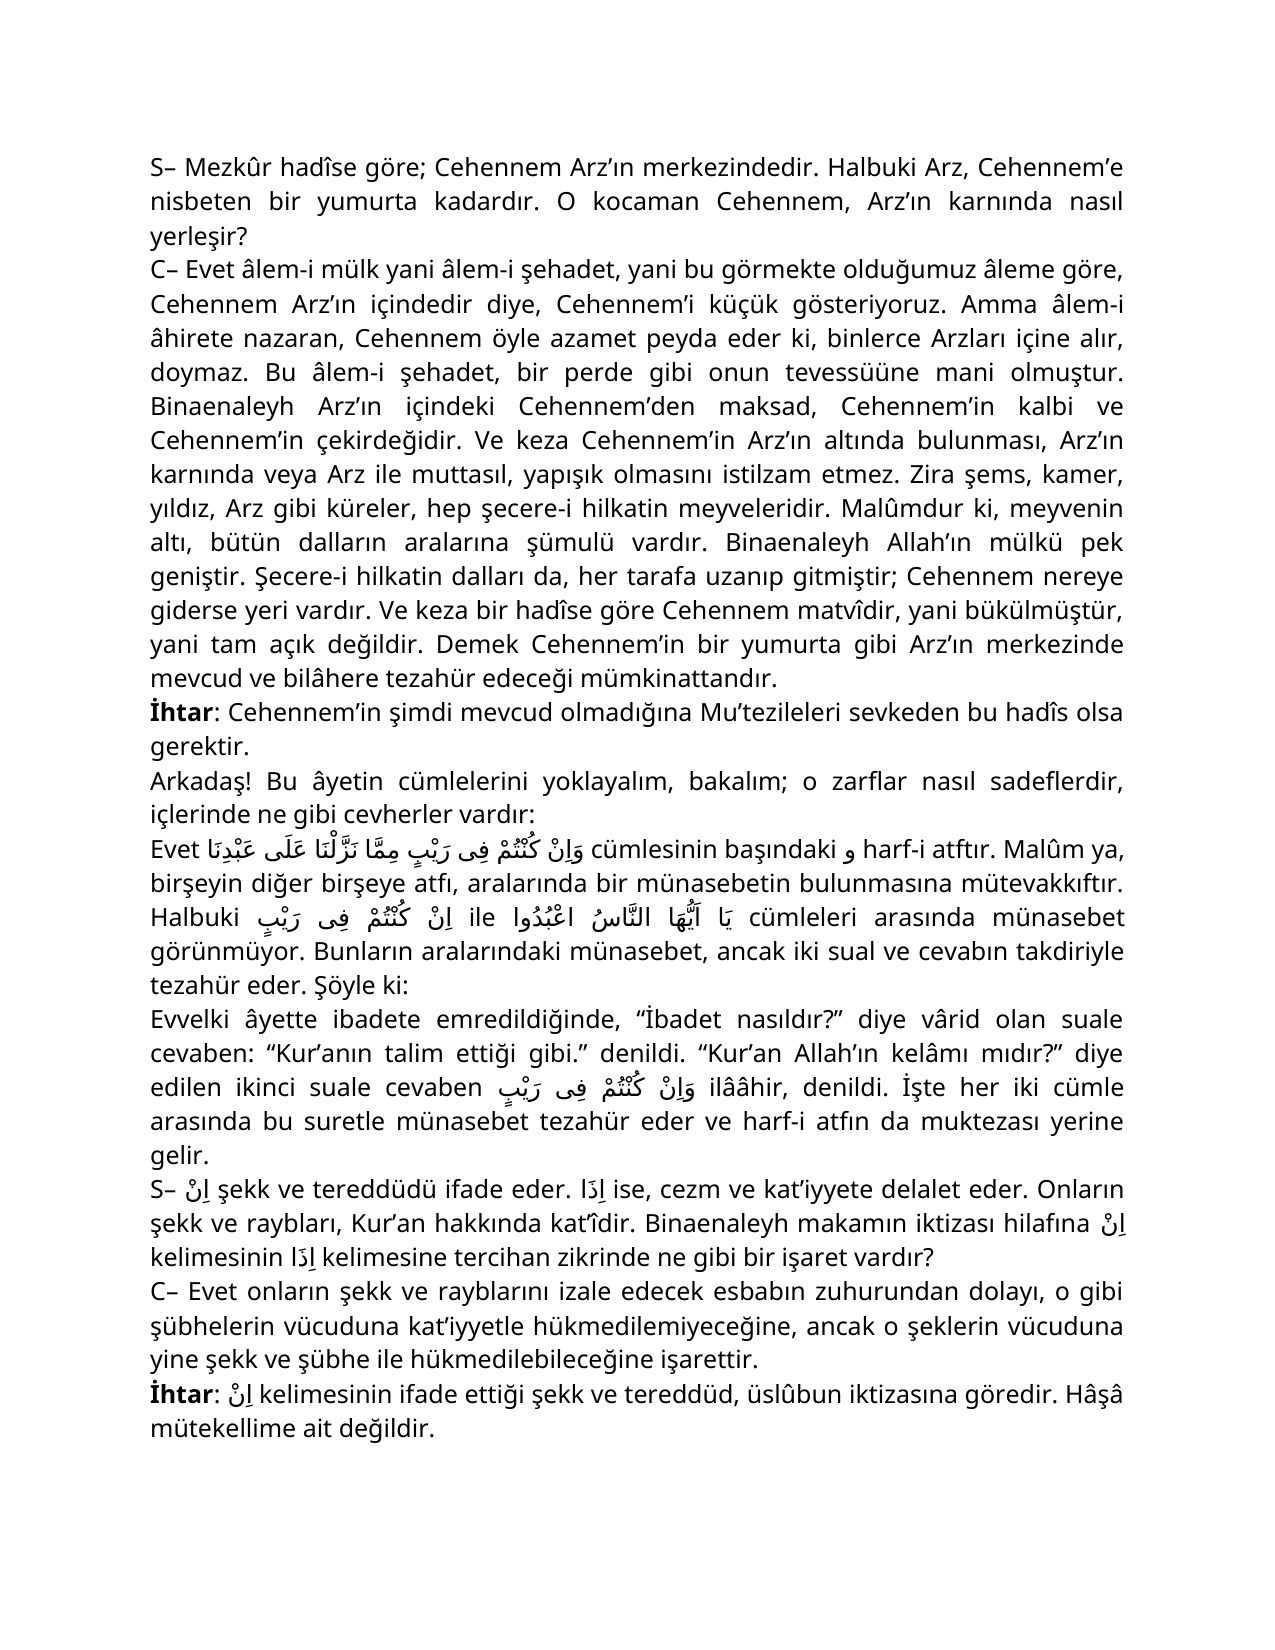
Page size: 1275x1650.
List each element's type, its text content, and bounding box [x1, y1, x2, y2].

text S– اِنْ şekk ve tereddüdü ifade eder. اِذَا ise, cezm ve kat’iyyete delalet eder. Onların şekk ve raybları, Kur’an hakkında kat’îdir. Binaenaleyh makamın iktizası hilafına اِنْ kelimesinin اِذَا kelimesine tercihan zikrinde ne gibi bir işaret vardır? [150, 1172, 1125, 1274]
text Evet وَاِنْ كُنْتُمْ فِى رَيْبٍ مِمَّا نَزَّلْنَا عَلَى عَبْدِنَا cümlesinin başındaki و harf-i atftır. Malûm ya, birşeyin diğer birşeye atfı, aralarında bir münasebetin bulunmasına mütevakkıftır. Halbuki اِنْ كُنْتُمْ فِى رَيْبٍ ile يَا اَيُّهَا النَّاسُ اعْبُدُوا cümleleri arasında münasebet görünmüyor. Bunların aralarındaki münasebet, ancak iki sual ve cevabın takdiriyle tezahür eder. Şöyle ki: [150, 831, 1125, 1002]
text S– Mezkûr hadîse göre; Cehennem Arz’ın merkezindedir. Halbuki Arz, Cehennem’e nisbeten bir yumurta kadardır. O kocaman Cehennem, Arz’ın karnında nasıl yerleşir? [150, 150, 1125, 252]
text C– Evet onların şekk ve rayblarını izale edecek esbabın zuhurundan dolayı, o gibi şübhelerin vücuduna kat’iyyetle hükmedilemiyeceğine, ancak o şeklerin vücuduna yine şekk ve şübhe ile hükmedilebileceğine işarettir. [150, 1274, 1125, 1376]
text Arkadaş! Bu âyetin cümlelerini yoklayalım, bakalım; o zarflar nasıl sadeflerdir, içlerinde ne gibi cevherler vardır: [150, 763, 1125, 831]
text Evvelki âyette ibadete emredildiğinde, “İbadet nasıldır?” diye vârid olan suale cevaben: “Kur’anın talim ettiği gibi.” denildi. “Kur’an Allah’ın kelâmı mıdır?” diye edilen ikinci suale cevaben وَاِنْ كُنْتُمْ فِى رَيْبٍ ilââhir, denildi. İşte her iki cümle arasında bu suretle münasebet tezahür eder ve harf-i atfın da muktezası yerine gelir. [150, 1002, 1125, 1172]
text C– Evet âlem-i mülk yani âlem-i şehadet, yani bu görmekte olduğumuz âleme göre, Cehennem Arz’ın içindedir diye, Cehennem’i küçük gösteriyoruz. Amma âlem-i âhirete nazaran, Cehennem öyle azamet peyda eder ki, binlerce Arzları içine alır, doymaz. Bu âlem-i şehadet, bir perde gibi onun tevessüüne mani olmuştur. Binaenaleyh Arz’ın içindeki Cehennem’den maksad, Cehennem’in kalbi ve Cehennem’in çekirdeğidir. Ve keza Cehennem’in Arz’ın altında bulunması, Arz’ın karnında veya Arz ile muttasıl, yapışık olmasını istilzam etmez. Zira şems, kamer, yıldız, Arz gibi küreler, hep şecere-i hilkatin meyveleridir. Malûmdur ki, meyvenin altı, bütün dalların aralarına şümulü vardır. Binaenaleyh Allah’ın mülkü pek geniştir. Şecere-i hilkatin dalları da, her tarafa uzanıp gitmiştir; Cehennem nereye giderse yeri vardır. Ve keza bir hadîse göre Cehennem matvîdir, yani bükülmüştür, yani tam açık değildir. Demek Cehennem’in bir yumurta gibi Arz’ın merkezinde mevcud ve bilâhere tezahür edeceği mümkinattandır. [150, 252, 1125, 695]
text İhtar: Cehennem’in şimdi mevcud olmadığına Mu’tezileleri sevkeden bu hadîs olsa gerektir. [150, 695, 1125, 763]
text İhtar: اِنْ kelimesinin ifade ettiği şekk ve tereddüd, üslûbun iktizasına göredir. Hâşâ mütekellime ait değildir. [150, 1376, 1125, 1444]
